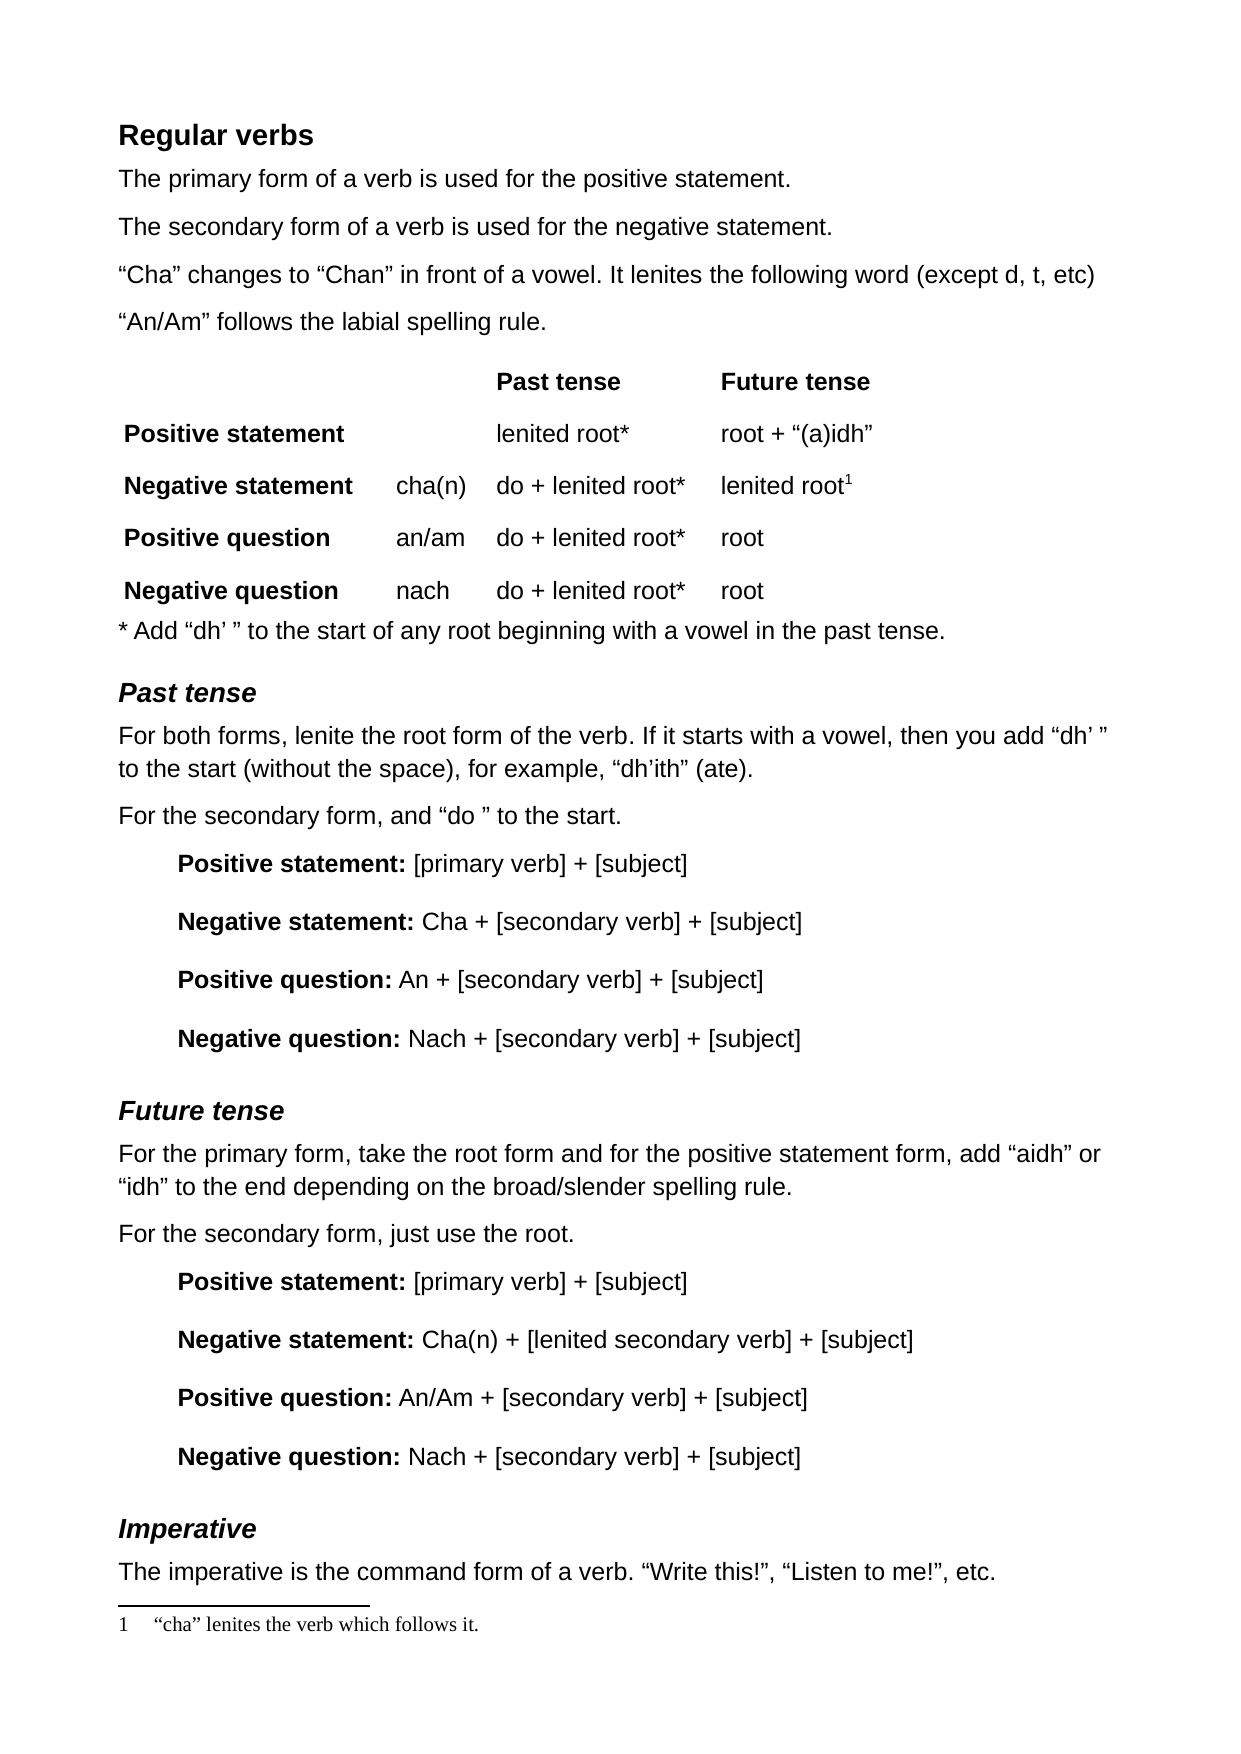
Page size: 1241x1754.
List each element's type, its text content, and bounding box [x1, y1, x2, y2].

text For the primary form, take the root form and for the positive statement form, add “aidh” or “idh” to the end depending on the broad/slender spelling rule. [118, 1139, 1122, 1201]
text The primary form of a verb is used for the positive statement. [118, 164, 1122, 193]
text “Cha” changes to “Chan” in front of a vowel. It lenites the following word (except d, t, etc) [118, 259, 1122, 288]
subtitle Past tense [118, 676, 1122, 708]
table_cell root + “(a)idh” [709, 407, 945, 459]
table_header Future tense [709, 355, 945, 407]
table_cell lenited root* [484, 407, 709, 459]
table_header [384, 355, 484, 407]
table_cell Negative statement [112, 459, 384, 512]
text Negative question: Nach + [secondary verb] + [subject] [177, 1442, 1063, 1470]
table_cell lenited root [709, 459, 945, 512]
table_cell cha(n) [384, 459, 484, 512]
table_cell do + lenited root* [484, 459, 709, 512]
table_cell root [709, 512, 945, 564]
text Positive statement: [primary verb] + [subject] [177, 849, 1063, 878]
subtitle Imperative [118, 1512, 1122, 1544]
table_cell [384, 407, 484, 459]
text Positive statement: [primary verb] + [subject] [177, 1267, 1063, 1296]
table_cell root [709, 564, 945, 616]
text Negative statement: Cha(n) + [lenited secondary verb] + [subject] [177, 1325, 1063, 1354]
text For the secondary form, just use the root. [118, 1219, 1122, 1248]
table_cell Positive statement [112, 407, 384, 459]
table_header Past tense [484, 355, 709, 407]
table_cell Negative question [112, 564, 384, 616]
text The imperative is the command form of a verb. “Write this!”, “Listen to me!”, etc. [118, 1557, 1122, 1586]
text For the secondary form, and “do ” to the start. [118, 801, 1122, 830]
subtitle Regular verbs [118, 118, 1122, 152]
table_cell do + lenited root* [484, 512, 709, 564]
table_cell do + lenited root* [484, 564, 709, 616]
text Negative question: Nach + [secondary verb] + [subject] [177, 1024, 1063, 1052]
text * Add “dh’ ” to the start of any root beginning with a vowel in the past tense. [118, 616, 1122, 645]
table_cell Positive question [112, 512, 384, 564]
table_cell an/am [384, 512, 484, 564]
text The secondary form of a verb is used for the negative statement. [118, 212, 1122, 241]
text For both forms, lenite the root form of the verb. If it starts with a vowel, then you add “dh’ ” to the start (without the space), for example, “dh’ith” (ate). [118, 721, 1122, 782]
text “An/Am” follows the labial spelling rule. [118, 307, 1122, 336]
table_header [112, 355, 384, 407]
table_cell nach [384, 564, 484, 616]
text Positive question: An/Am + [secondary verb] + [subject] [177, 1383, 1063, 1412]
text Negative statement: Cha + [secondary verb] + [subject] [177, 907, 1063, 936]
subtitle Future tense [118, 1094, 1122, 1126]
text Positive question: An + [secondary verb] + [subject] [177, 965, 1063, 994]
